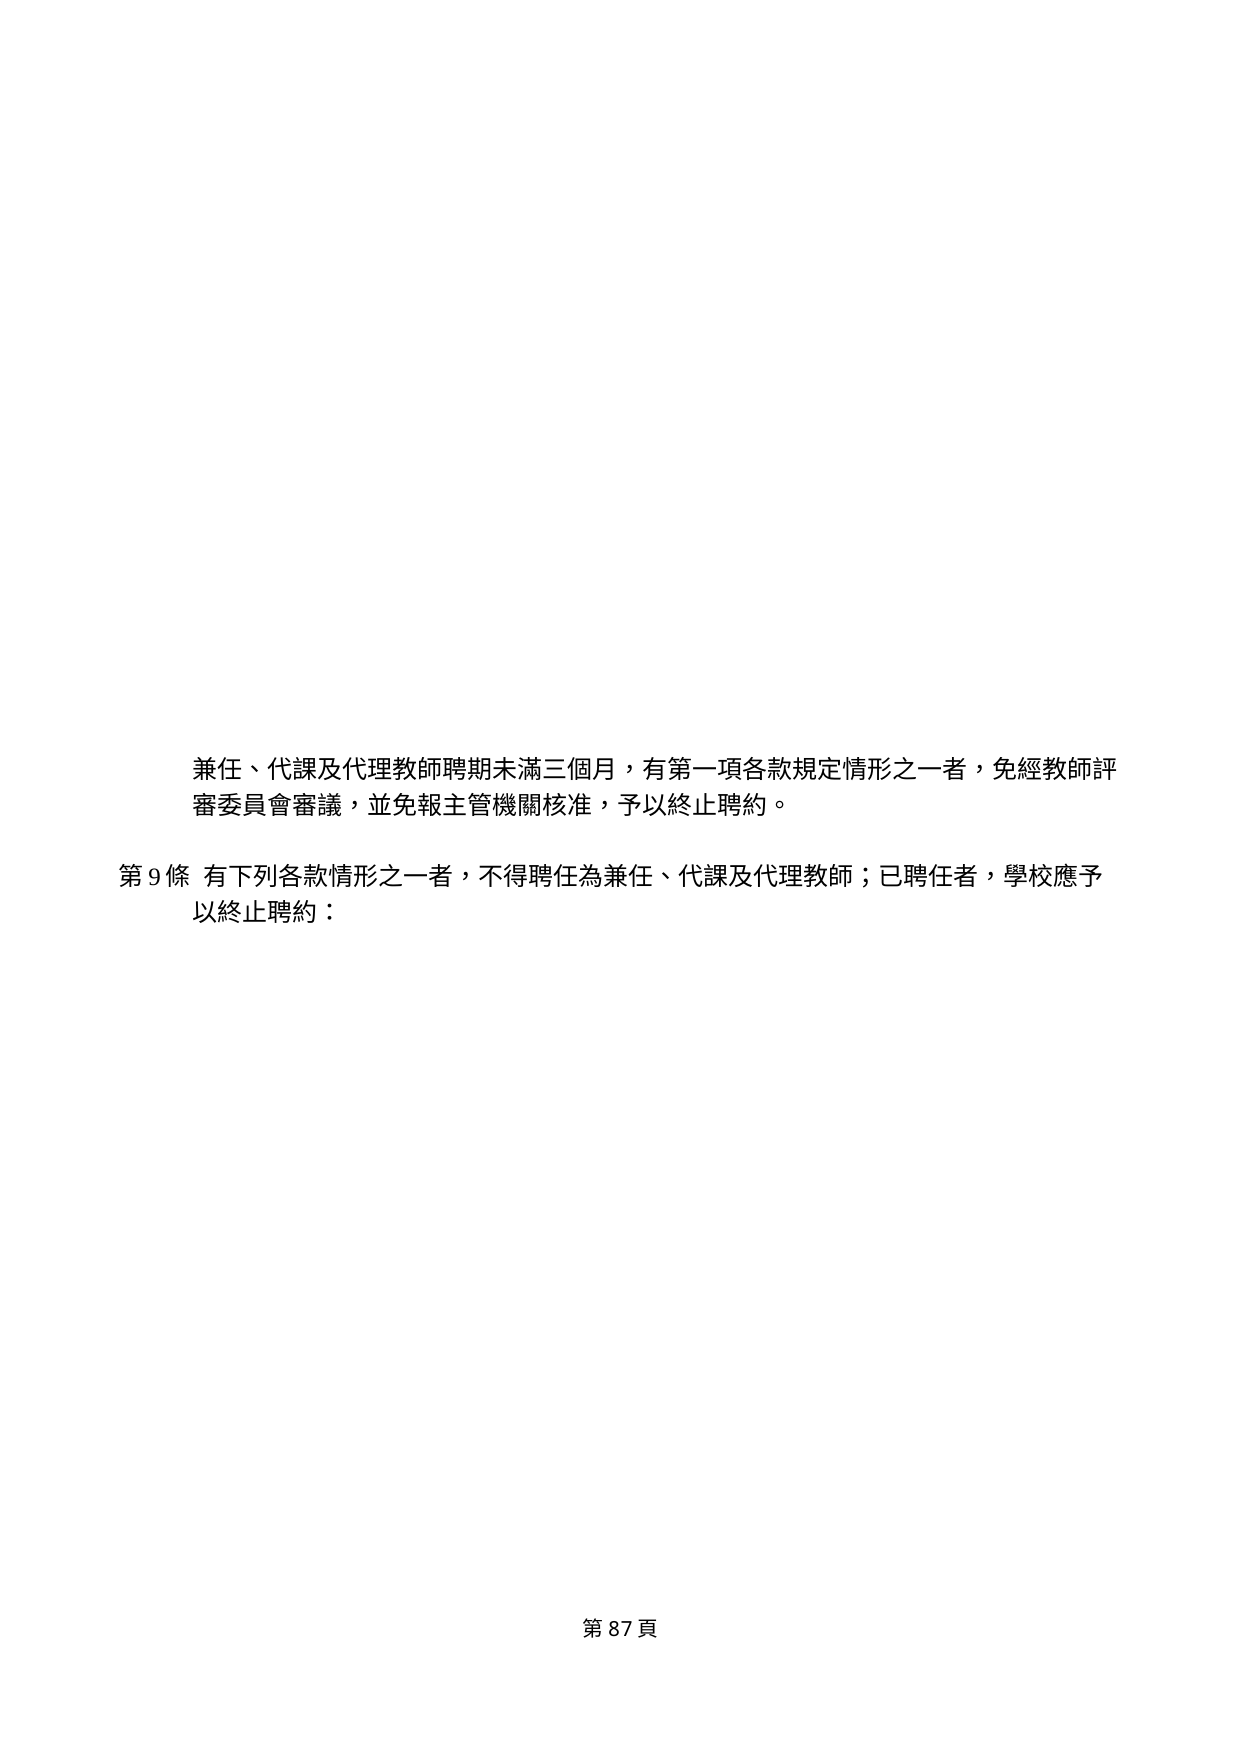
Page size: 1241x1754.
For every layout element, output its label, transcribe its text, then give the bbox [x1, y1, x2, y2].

text 第9條 有下列各款情形之一者，不得聘任為兼任、代課及代理教師；已聘任者，學校應予以終止聘約： [118, 856, 1122, 929]
text 兼任、代課及代理教師聘期未滿三個月，有第一項各款規定情形之一者，免經教師評審委員會審議，並免報主管機關核准，予以終止聘約。 [192, 749, 1122, 822]
